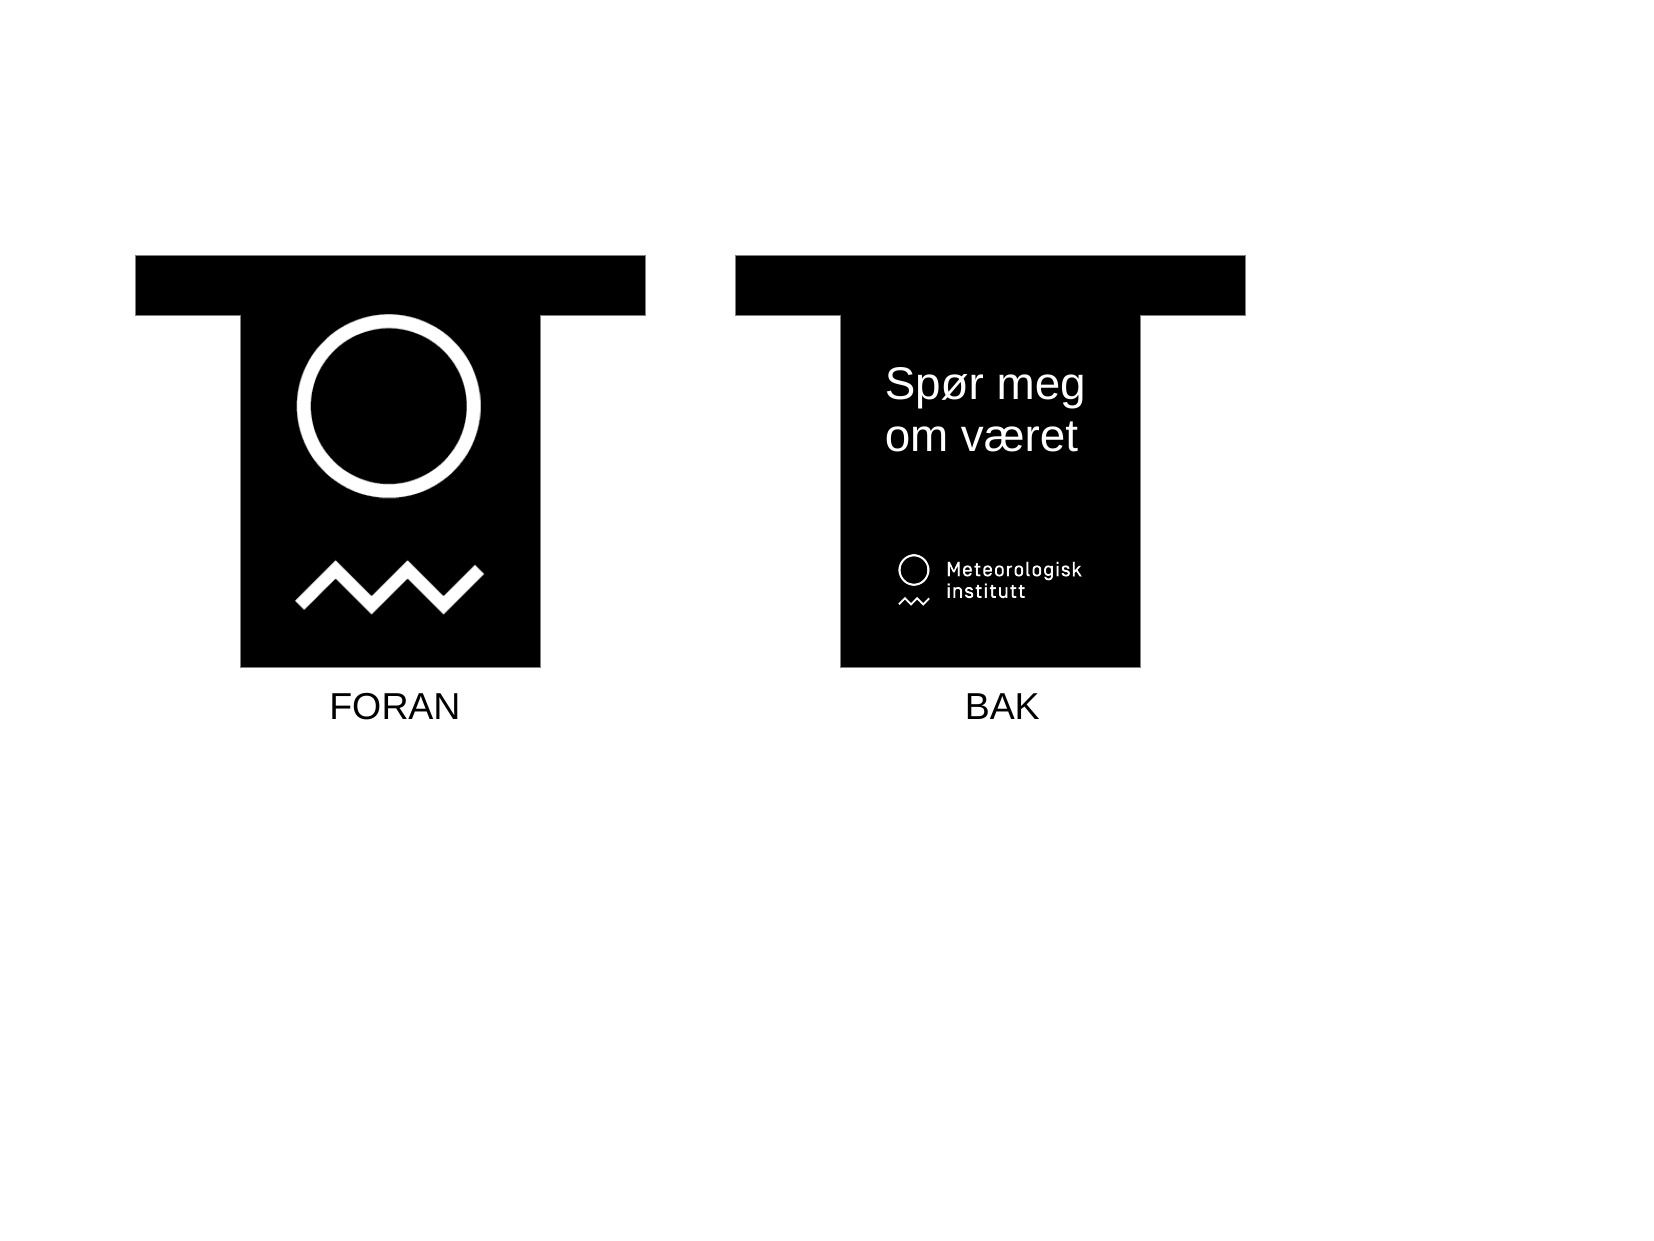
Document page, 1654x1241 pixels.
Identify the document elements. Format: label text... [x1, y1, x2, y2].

text_box [735, 255, 1246, 668]
picture [898, 554, 1082, 606]
text_box BAK [949, 678, 1055, 736]
picture [295, 314, 485, 616]
text_box [135, 255, 646, 668]
text_box Spør meg om været [870, 351, 1111, 481]
text_box FORAN [314, 678, 476, 736]
